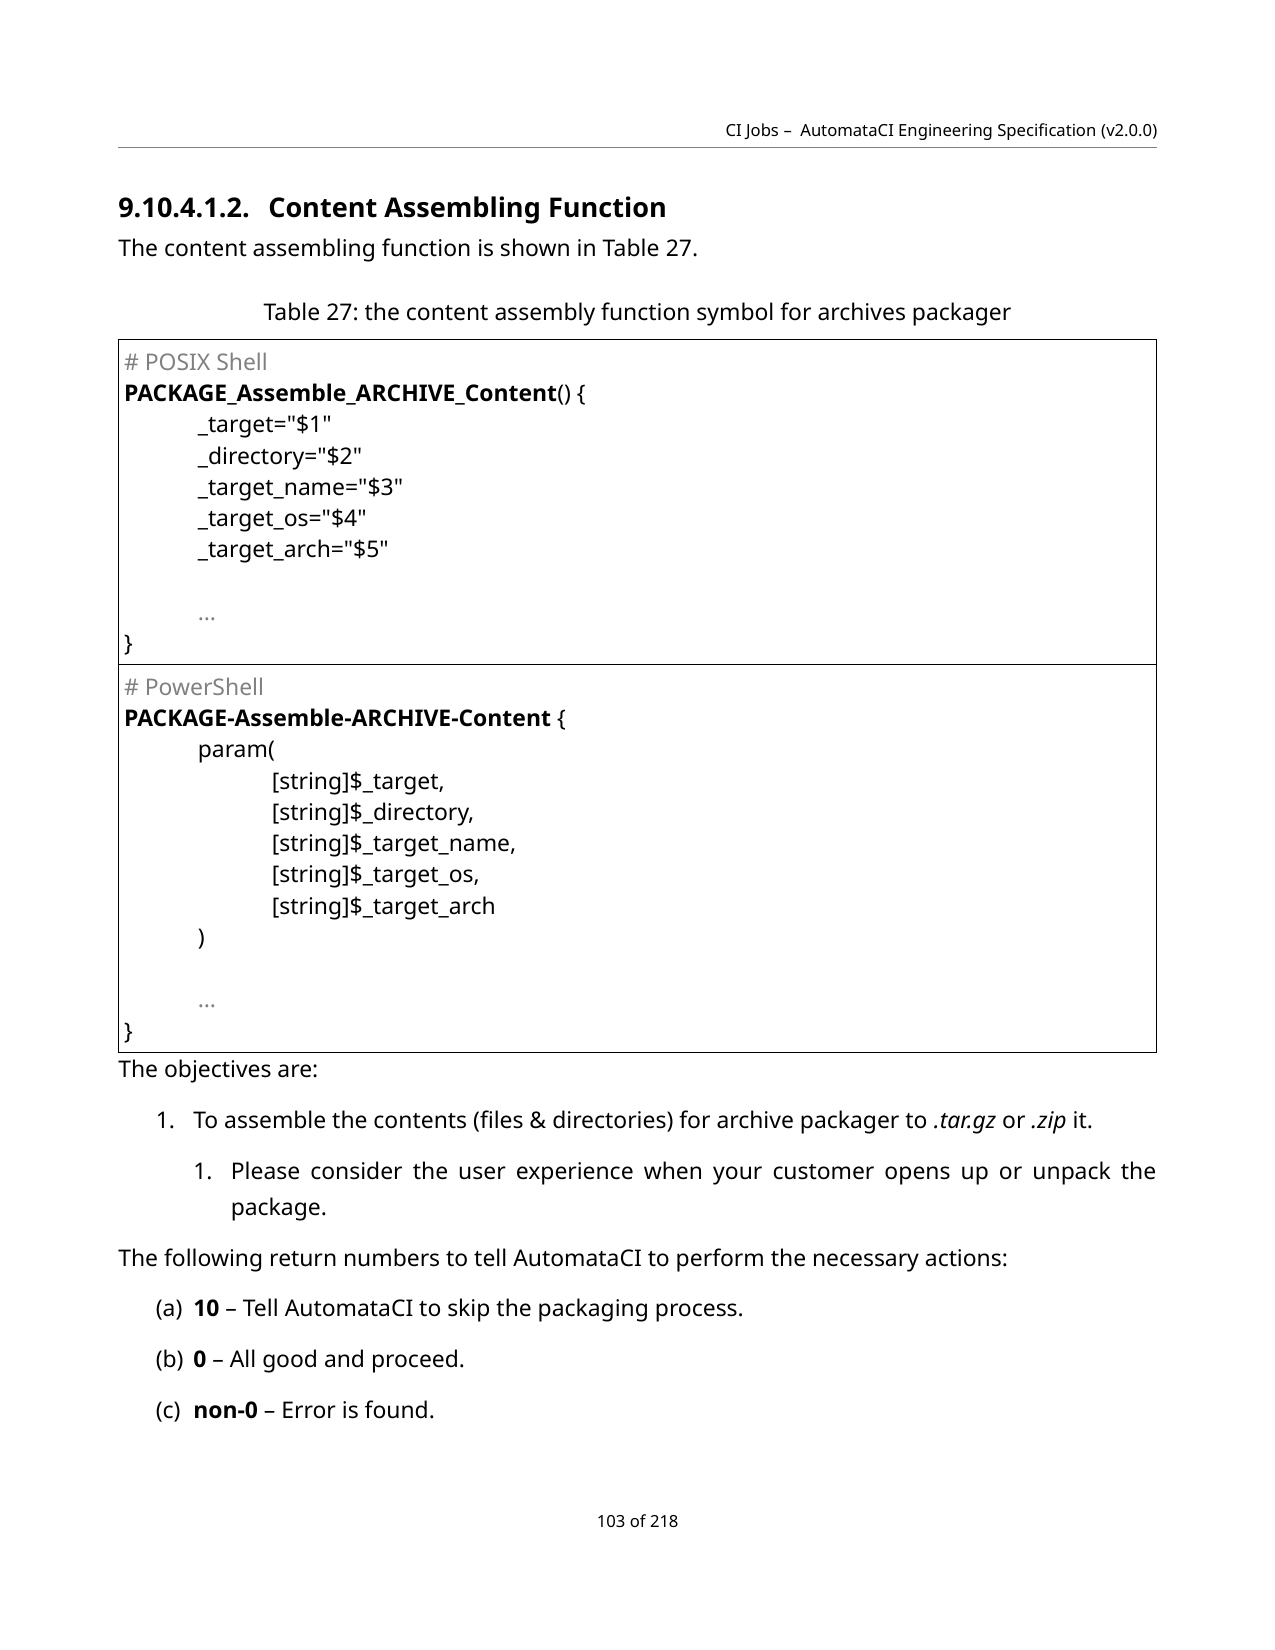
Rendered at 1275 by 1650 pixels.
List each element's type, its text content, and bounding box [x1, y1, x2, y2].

text The content assembling function is shown in Table 27. [118, 232, 1157, 263]
subtitle Content Assembling Function [118, 189, 1157, 226]
text The objectives are: [118, 1053, 1157, 1084]
list To assemble the contents (files & directories) for archive packager to .tar.gz or .zip it. [156, 1104, 1157, 1135]
list 10 – Tell AutomataCI to skip the packaging process. [156, 1292, 1157, 1324]
list non-0 – Error is found. [156, 1394, 1157, 1426]
list 0 – All good and proceed. [156, 1343, 1157, 1374]
list Please consider the user experience when your customer opens up or unpack the package. [193, 1154, 1157, 1222]
text Table 27: the content assembly function symbol for archives packager [118, 295, 1157, 327]
table_header # POSIX Shell PACKAGE_Assemble_ARCHIVE_Content() { _target="$1" _directory="$2" _target_name="$3" _target_os="$4" _target_arch="$5" … } [119, 340, 1156, 664]
table_cell # PowerShell PACKAGE-Assemble-ARCHIVE-Content { param( [string]$_target, [string]$_directory, [string]$_target_name, [string]$_target_os, [string]$_target_arch ) … } [119, 665, 1156, 1052]
text The following return numbers to tell AutomataCI to perform the necessary actions: [118, 1241, 1157, 1273]
